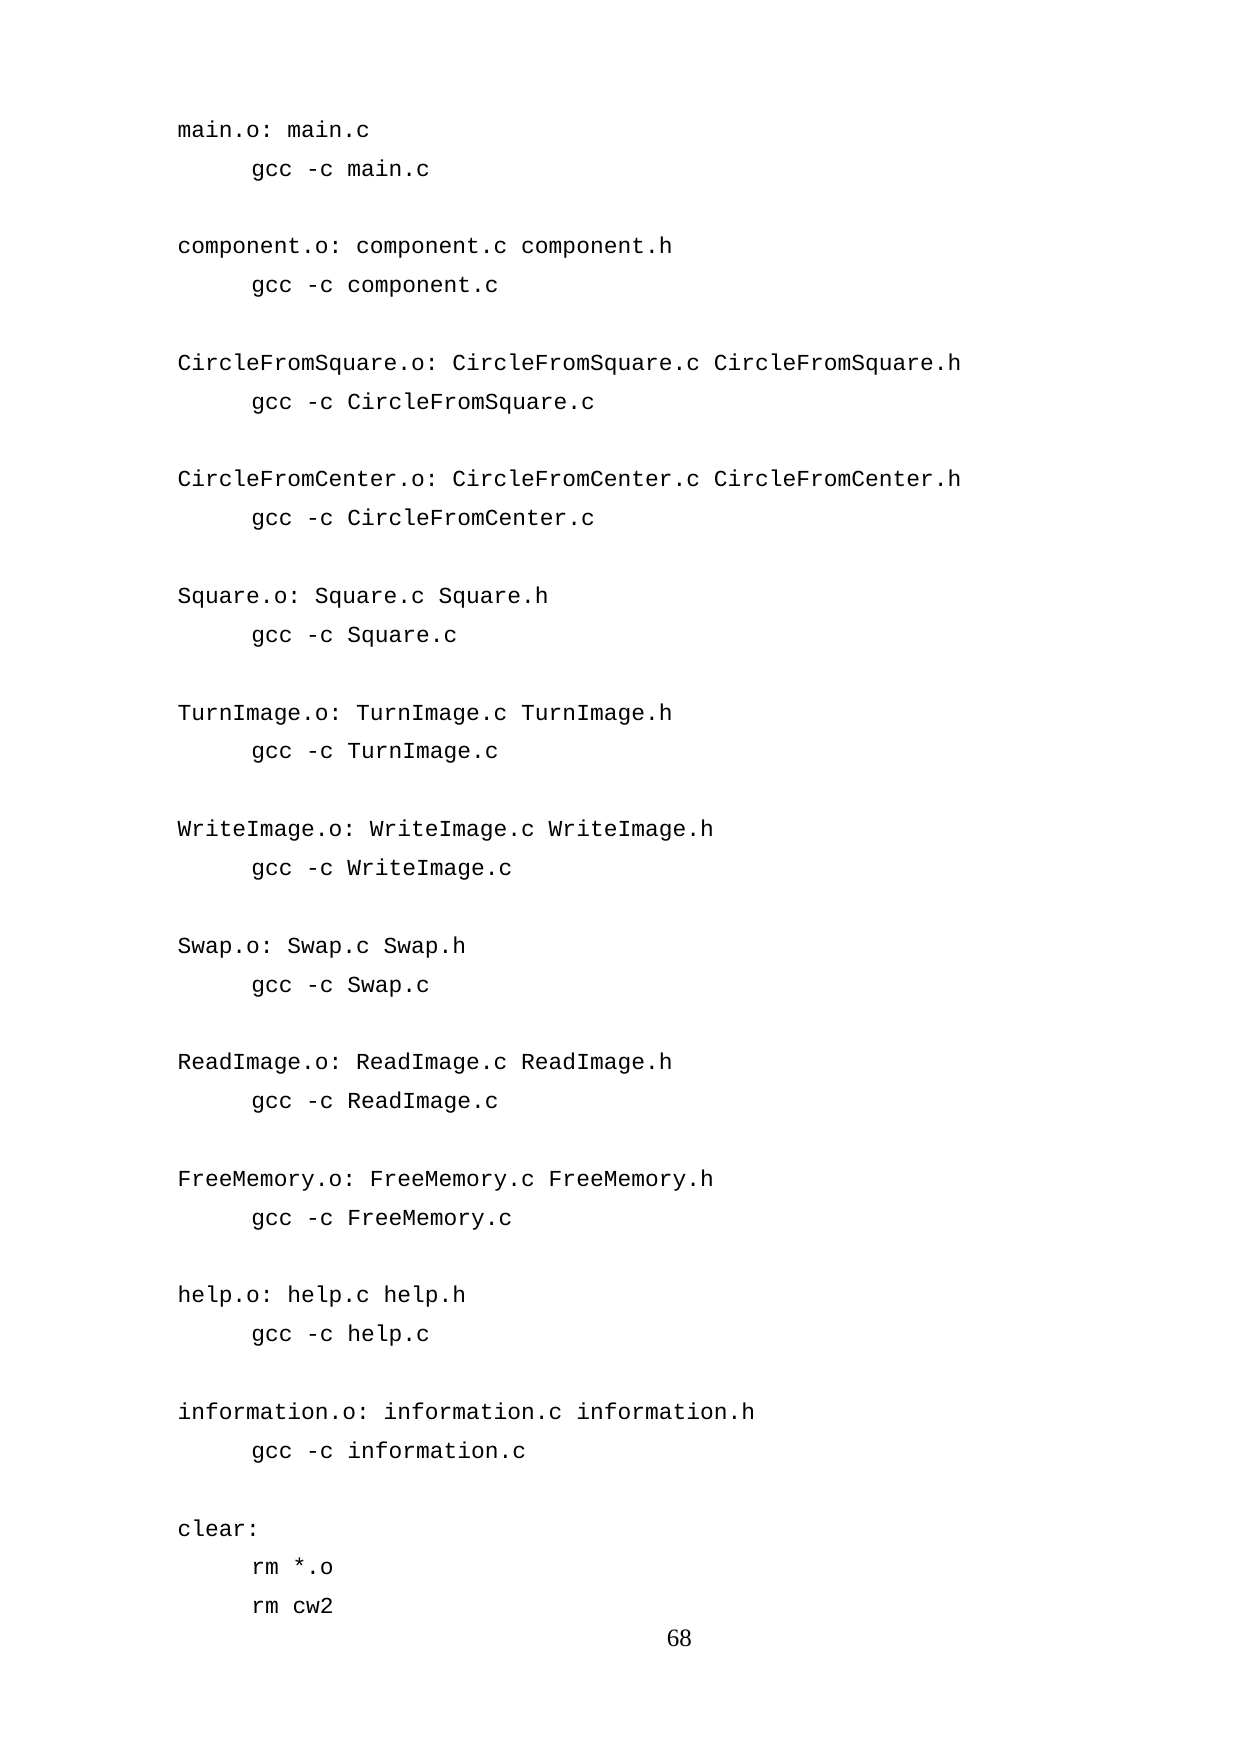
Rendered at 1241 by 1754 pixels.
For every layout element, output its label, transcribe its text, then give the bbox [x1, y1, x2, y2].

text CircleFromCenter.o: CircleFromCenter.c CircleFromCenter.h [177, 468, 1181, 494]
text rm *.o [177, 1556, 1181, 1582]
text gcc -c component.c [177, 273, 1181, 299]
text clear: [177, 1517, 1181, 1543]
text help.o: help.c help.h [177, 1284, 1181, 1310]
text ReadImage.o: ReadImage.c ReadImage.h [177, 1051, 1181, 1077]
text Square.o: Square.c Square.h [177, 584, 1181, 610]
text WriteImage.o: WriteImage.c WriteImage.h [177, 817, 1181, 843]
text gcc -c WriteImage.c [177, 856, 1181, 882]
text gcc -c Square.c [177, 623, 1181, 649]
text Swap.o: Swap.c Swap.h [177, 934, 1181, 960]
text gcc -c information.c [177, 1439, 1181, 1465]
text gcc -c CircleFromCenter.c [177, 507, 1181, 533]
text gcc -c Swap.c [177, 973, 1181, 999]
text FreeMemory.o: FreeMemory.c FreeMemory.h [177, 1167, 1181, 1193]
text information.o: information.c information.h [177, 1400, 1181, 1426]
text gcc -c CircleFromSquare.c [177, 390, 1181, 416]
text TurnImage.o: TurnImage.c TurnImage.h [177, 701, 1181, 727]
text CircleFromSquare.o: CircleFromSquare.c CircleFromSquare.h [177, 351, 1181, 377]
text component.o: component.c component.h [177, 235, 1181, 261]
text gcc -c FreeMemory.c [177, 1206, 1181, 1232]
text rm cw2 [177, 1594, 1181, 1621]
text main.o: main.c [177, 118, 1181, 144]
text gcc -c ReadImage.c [177, 1089, 1181, 1115]
text gcc -c main.c [177, 157, 1181, 183]
text gcc -c TurnImage.c [177, 740, 1181, 766]
text gcc -c help.c [177, 1323, 1181, 1348]
